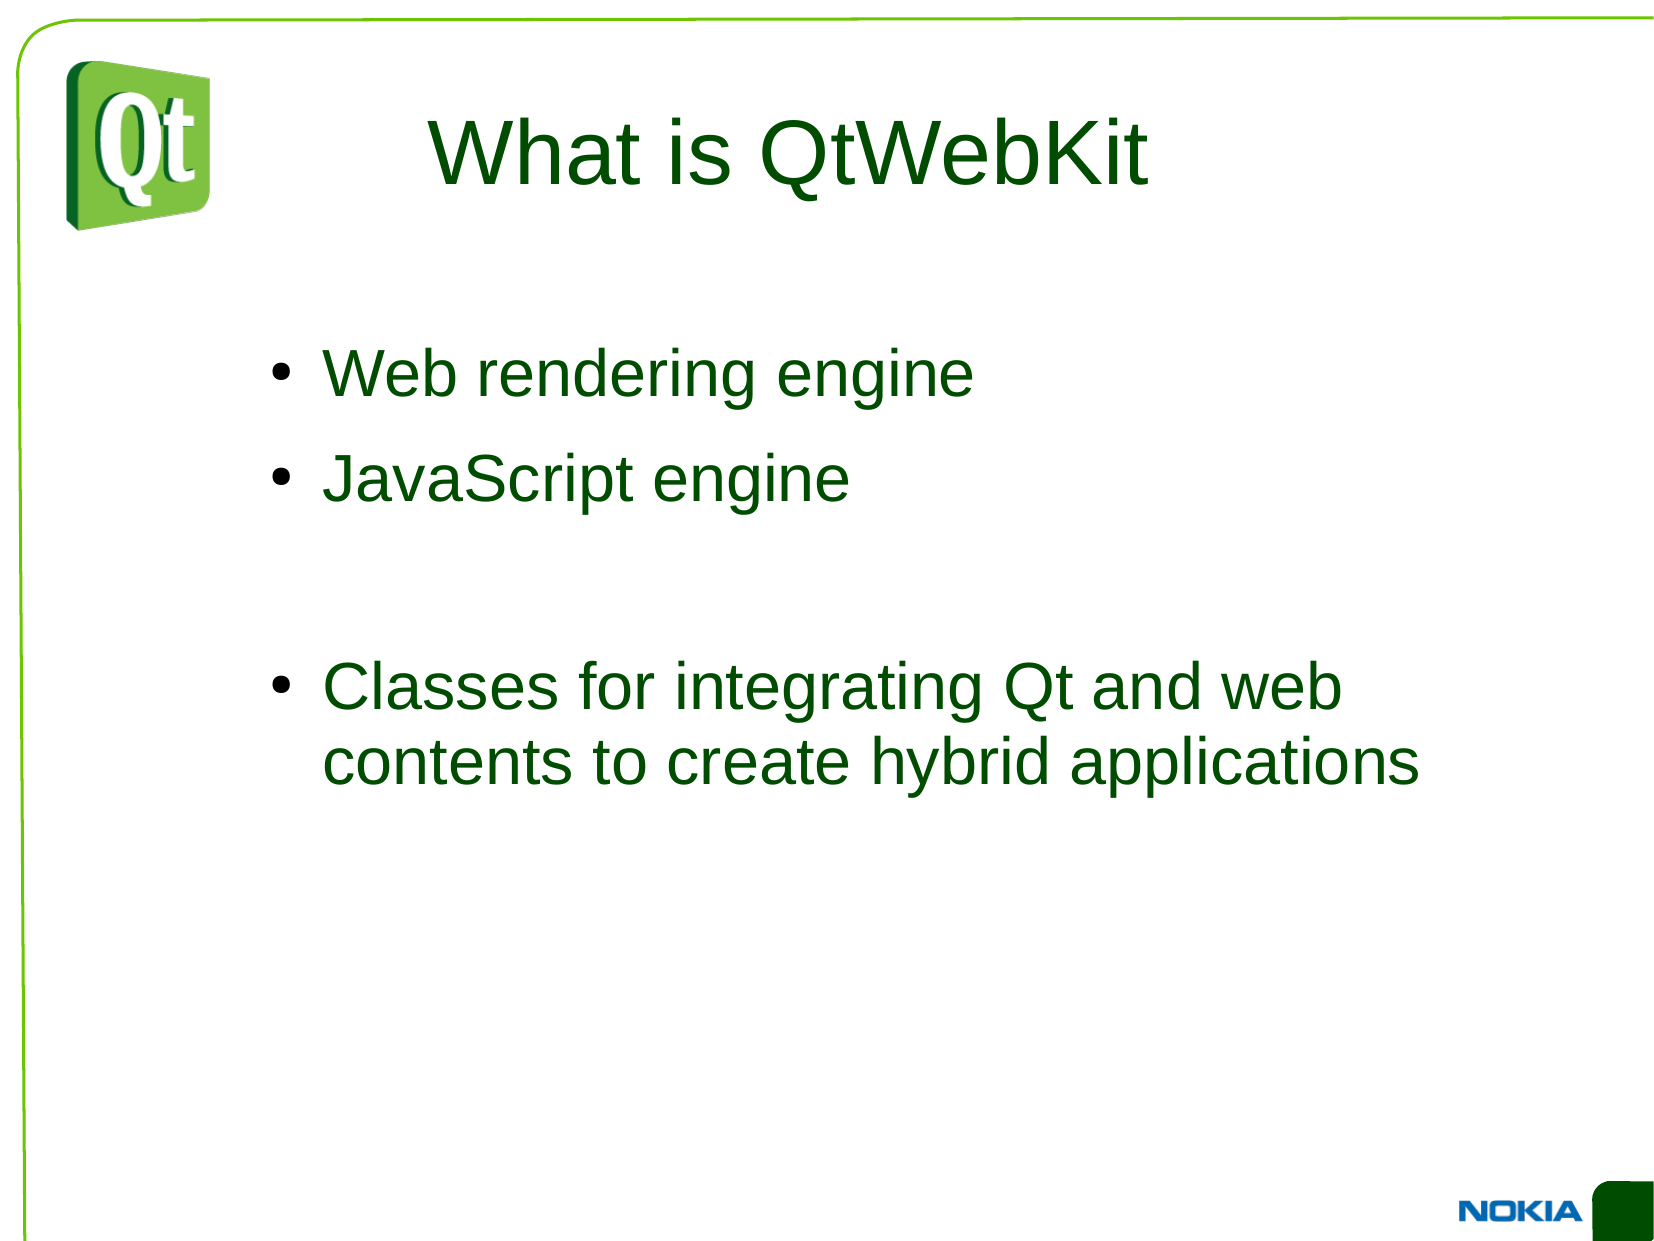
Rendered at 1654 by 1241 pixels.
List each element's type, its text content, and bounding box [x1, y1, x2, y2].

title What is QtWebKit [251, 56, 1327, 250]
list Web rendering engine JavaScript engine Classes for integrating Qt and web contents to create hybrid applications [251, 336, 1571, 1085]
picture [1459, 1200, 1583, 1222]
picture [66, 61, 210, 231]
